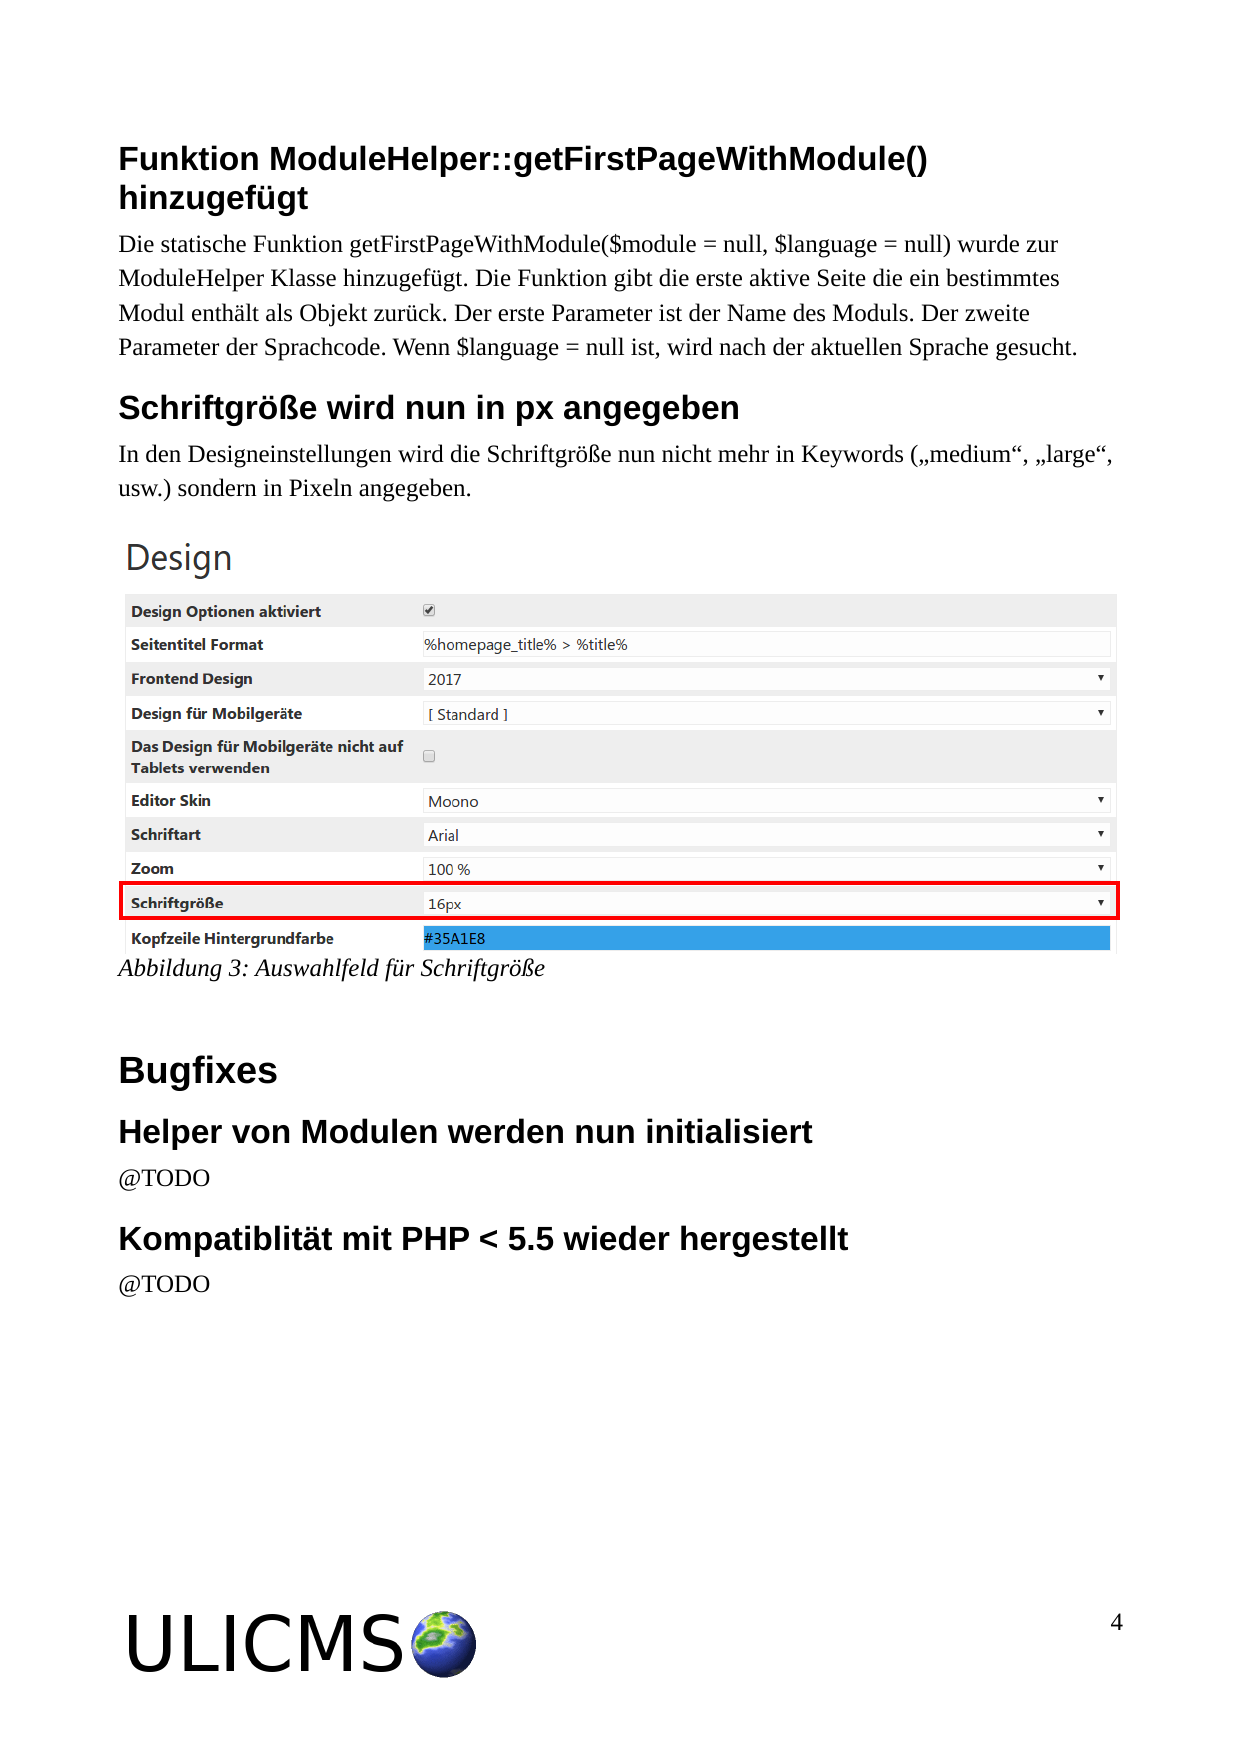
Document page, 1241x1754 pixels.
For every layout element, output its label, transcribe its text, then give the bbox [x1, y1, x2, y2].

text Die statische Funktion getFirstPageWithModule($module = null, $language = null) wurde zur ModuleHelper Klasse hinzugefügt. Die Funktion gibt die erste aktive Seite die ein bestimmtes Modul enthält als Objekt zurück. Der erste Parameter ist der Name des Moduls. Der zweite Parameter der Sprachcode. Wenn $language = null ist, wird nach der aktuellen Sprache gesucht. [118, 229, 1123, 361]
text In den Designeinstellungen wird die Schriftgröße nun nicht mehr in Keywords („medium“, „large“, usw.) sondern in Pixeln angegeben. [118, 439, 1123, 502]
subtitle Kompatiblität mit PHP < 5.5 wieder hergestellt [118, 1218, 1123, 1257]
picture [118, 534, 1123, 954]
subtitle Helper von Modulen werden nun initialisiert [118, 1112, 1123, 1151]
text Abbildung 3: Auswahlfeld für Schriftgröße [118, 954, 1123, 982]
picture [118, 1607, 479, 1681]
subtitle Funktion ModuleHelper::getFirstPageWithModule() hinzugefügt [118, 139, 1123, 216]
text @TODO [118, 1269, 1123, 1298]
subtitle Bugfixes [118, 1047, 1123, 1091]
subtitle Schriftgröße wird nun in px angegeben [118, 387, 1123, 426]
text @TODO [118, 1163, 1123, 1192]
